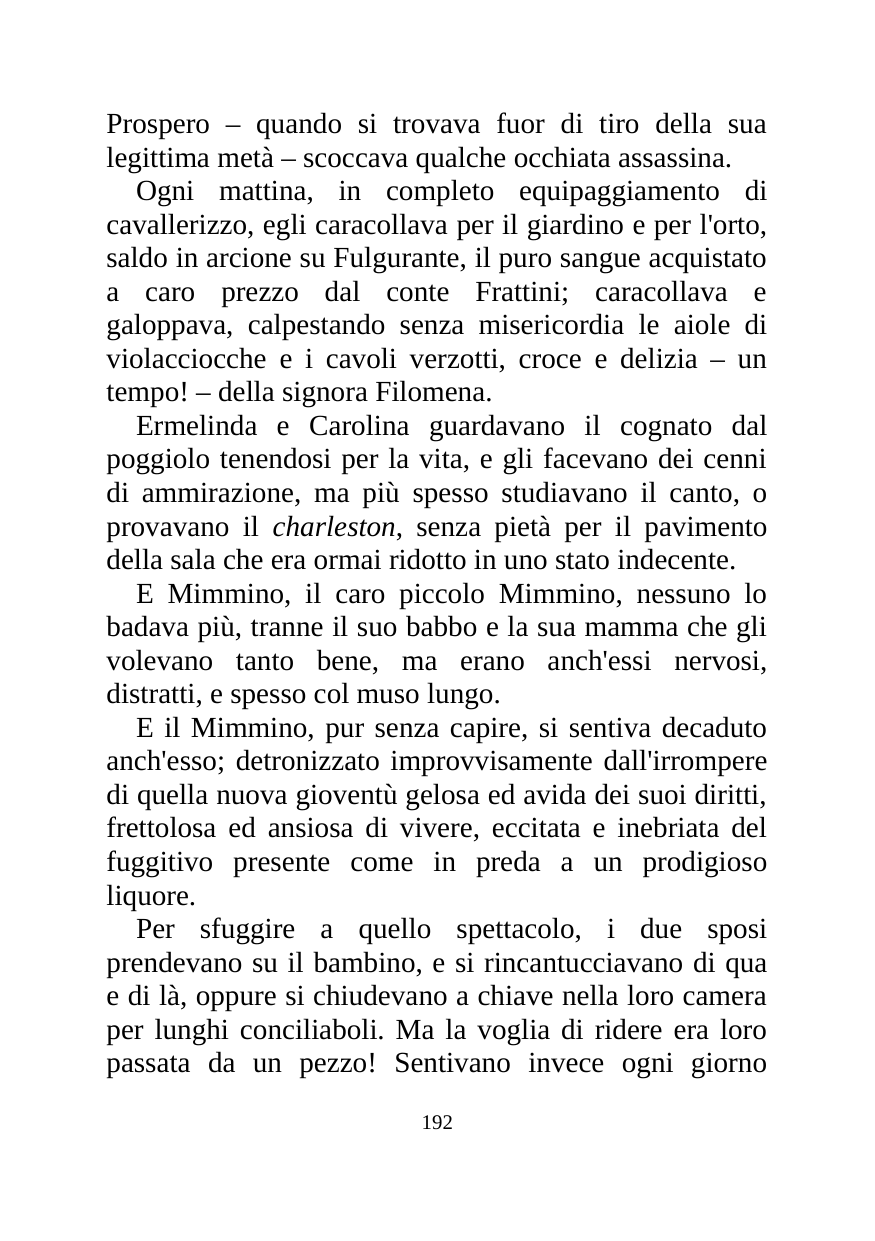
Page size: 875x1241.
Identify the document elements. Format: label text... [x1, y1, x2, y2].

text E il Mimmino, pur senza capire, si sentiva decaduto anch'esso; detronizzato improvvisamente dall'irrompere di quella nuova gioventù gelosa ed avida dei suoi diritti, frettolosa ed ansiosa di vivere, eccitata e inebriata del fuggitivo presente come in preda a un prodigioso liquore. [106, 710, 768, 911]
text Ermelinda e Carolina guardavano il cognato dal poggiolo tenendosi per la vita, e gli facevano dei cenni di ammirazione, ma più spesso studiavano il canto, o provavano il charleston, senza pietà per il pavimento della sala che era ormai ridotto in uno stato indecente. [106, 408, 768, 576]
text Per sfuggire a quello spettacolo, i due sposi prendevano su il bambino, e si rincantucciavano di qua e di là, oppure si chiudevano a chiave nella loro camera per lunghi conciliaboli. Ma la voglia di ridere era loro passata da un pezzo! Sentivano invece ogni giorno [106, 911, 768, 1079]
text Ogni mattina, in completo equipaggiamento di cavallerizzo, egli caracollava per il giardino e per l'orto, saldo in arcione su Fulgurante, il puro sangue acquistato a caro prezzo dal conte Frattini; caracollava e galoppava, calpestando senza misericordia le aiole di violacciocche e i cavoli verzotti, croce e delizia – un tempo! – della signora Filomena. [106, 173, 768, 408]
text E Mimmino, il caro piccolo Mimmino, nessuno lo badava più, tranne il suo babbo e la sua mamma che gli volevano tanto bene, ma erano anch'essi nervosi, distratti, e spesso col muso lungo. [106, 576, 768, 710]
text Prospero – quando si trovava fuor di tiro della sua legittima metà – scoccava qualche occhiata assassina. [106, 106, 768, 173]
